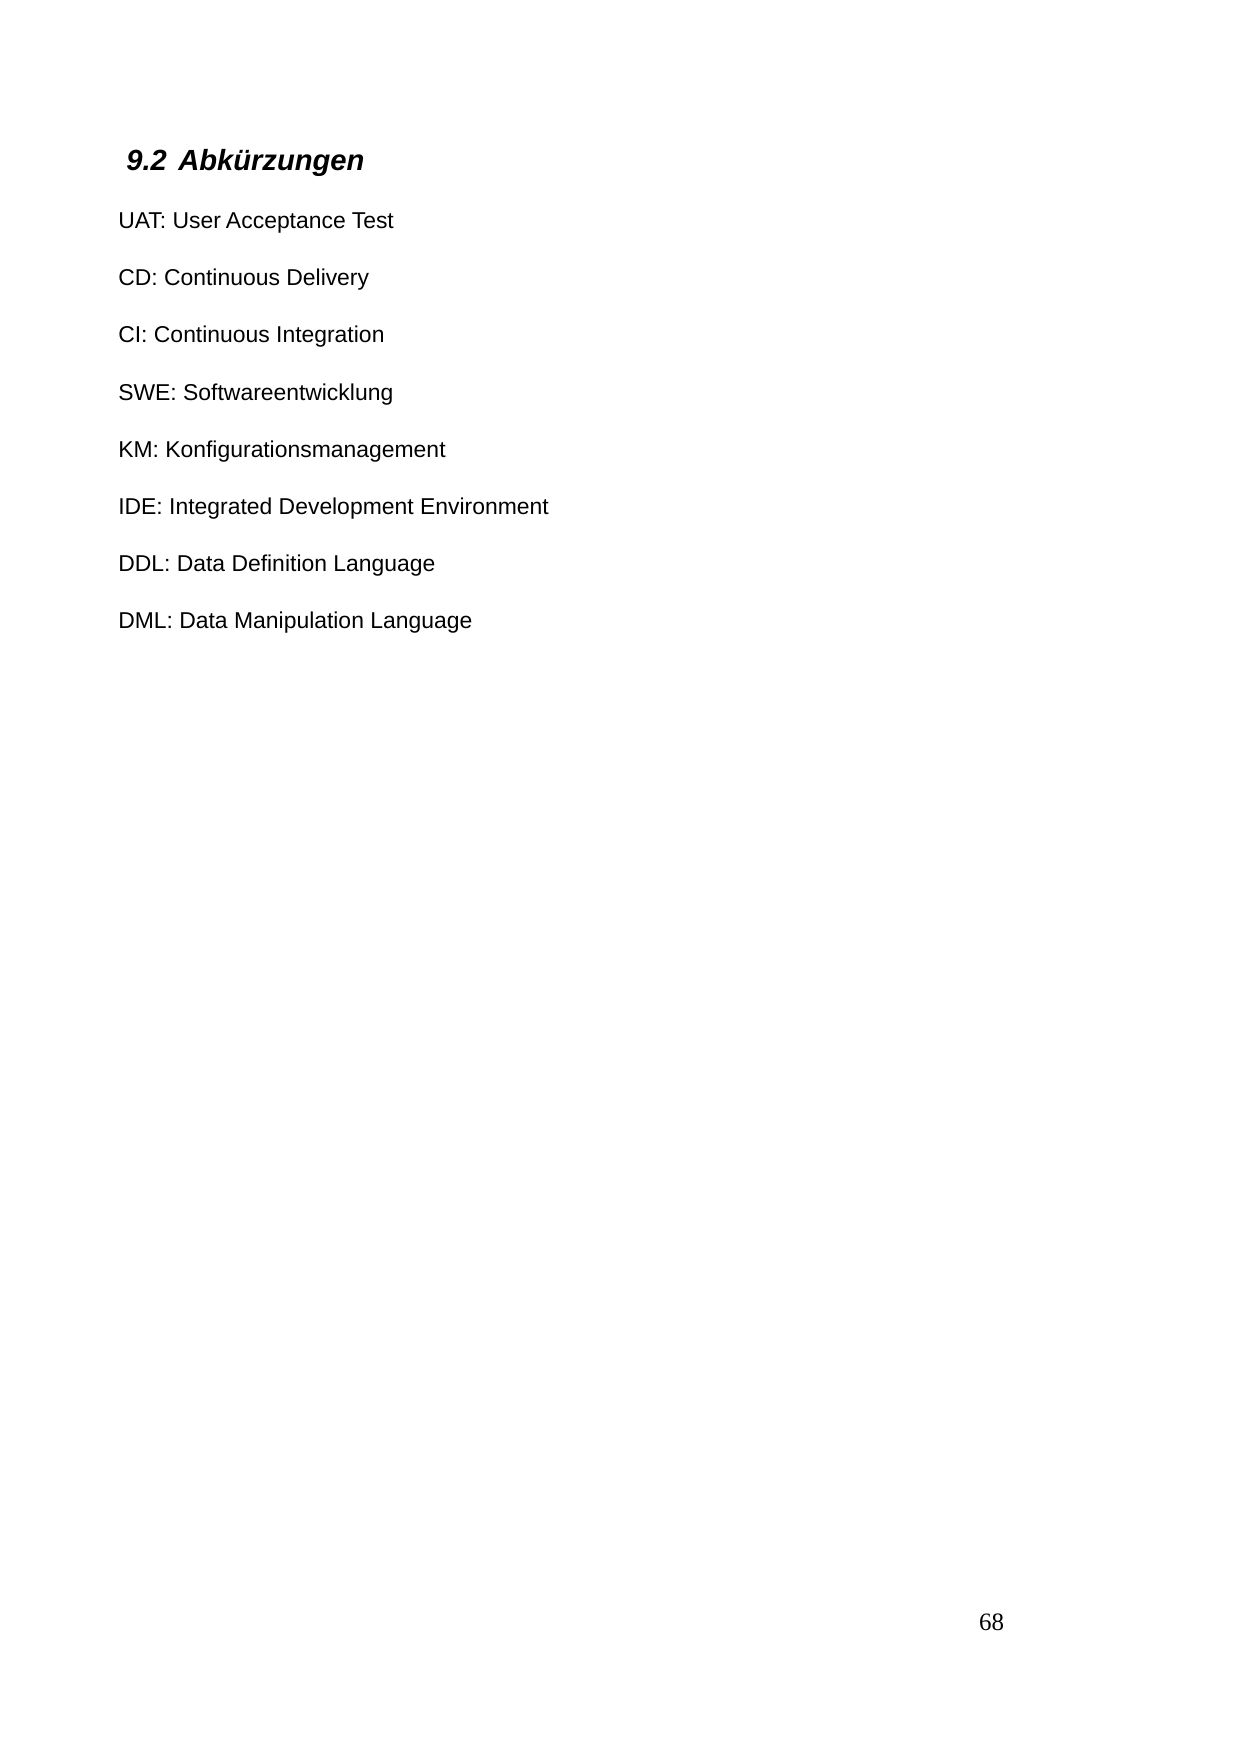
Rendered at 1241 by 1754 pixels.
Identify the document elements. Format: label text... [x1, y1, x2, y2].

text IDE: Integrated Development Environment [118, 493, 1004, 519]
text SWE: Softwareentwicklung [118, 378, 1004, 405]
text CD: Continuous Delivery [118, 264, 1004, 290]
text KM: Konfigurationsmanagement [118, 436, 1004, 462]
text DDL: Data Definition Language [118, 550, 1004, 576]
subtitle Abkürzungen [118, 143, 1004, 177]
text DML: Data Manipulation Language [118, 607, 1004, 633]
text CI: Continuous Integration [118, 321, 1004, 348]
text UAT: User Acceptance Test [118, 207, 1004, 233]
